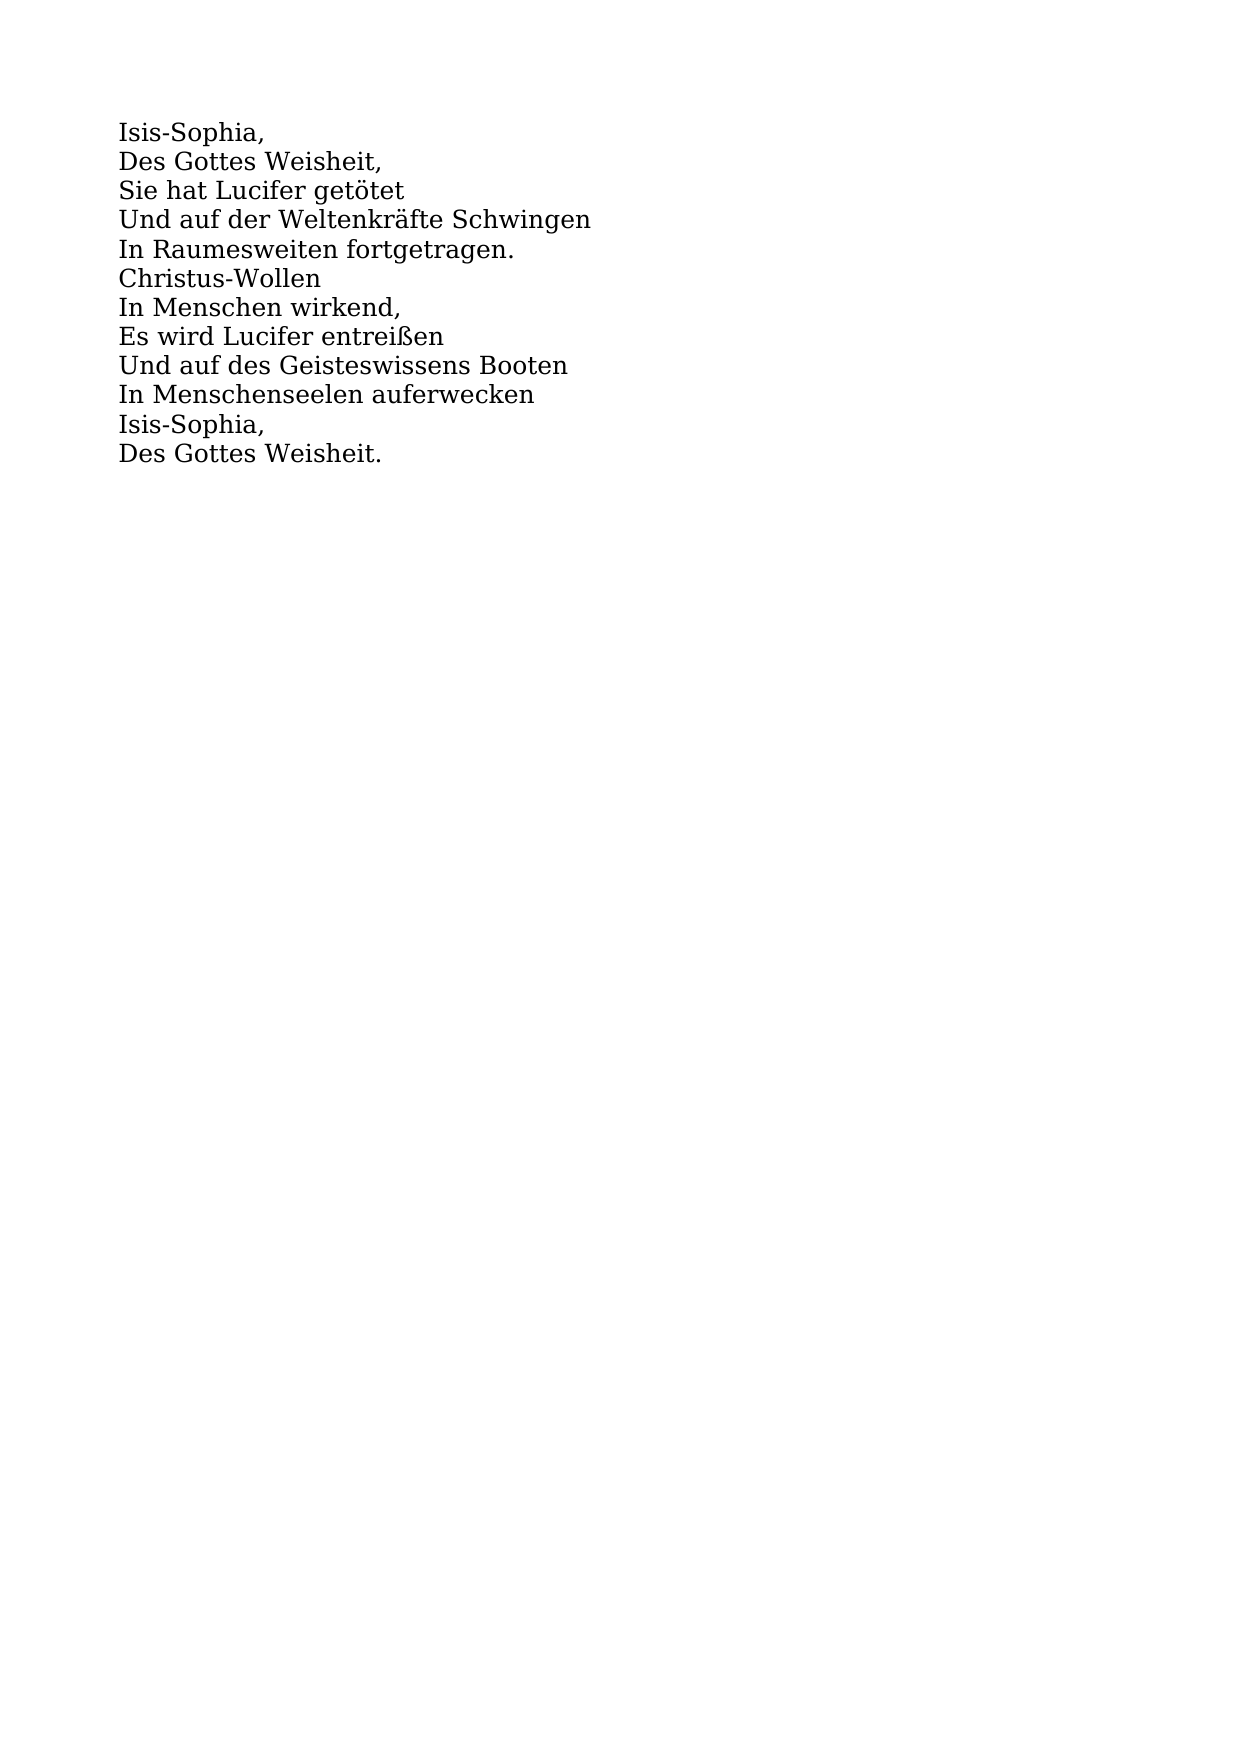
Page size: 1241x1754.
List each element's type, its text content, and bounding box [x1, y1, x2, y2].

text Isis-Sophia, [118, 118, 1122, 147]
text Des Gottes Weisheit, [118, 147, 1122, 176]
text Isis-Sophia, [118, 410, 1122, 439]
text Des Gottes Weisheit. [118, 439, 1122, 468]
text Sie hat Lucifer getötet [118, 176, 1122, 206]
text Und auf des Geisteswissens Booten [118, 351, 1122, 381]
text In Raumesweiten fortgetragen. [118, 235, 1122, 264]
text Es wird Lucifer entreißen [118, 322, 1122, 351]
text In Menschen wirkend, [118, 293, 1122, 322]
text In Menschenseelen auferwecken [118, 381, 1122, 410]
text Und auf der Weltenkräfte Schwingen [118, 206, 1122, 235]
text Christus-Wollen [118, 264, 1122, 293]
